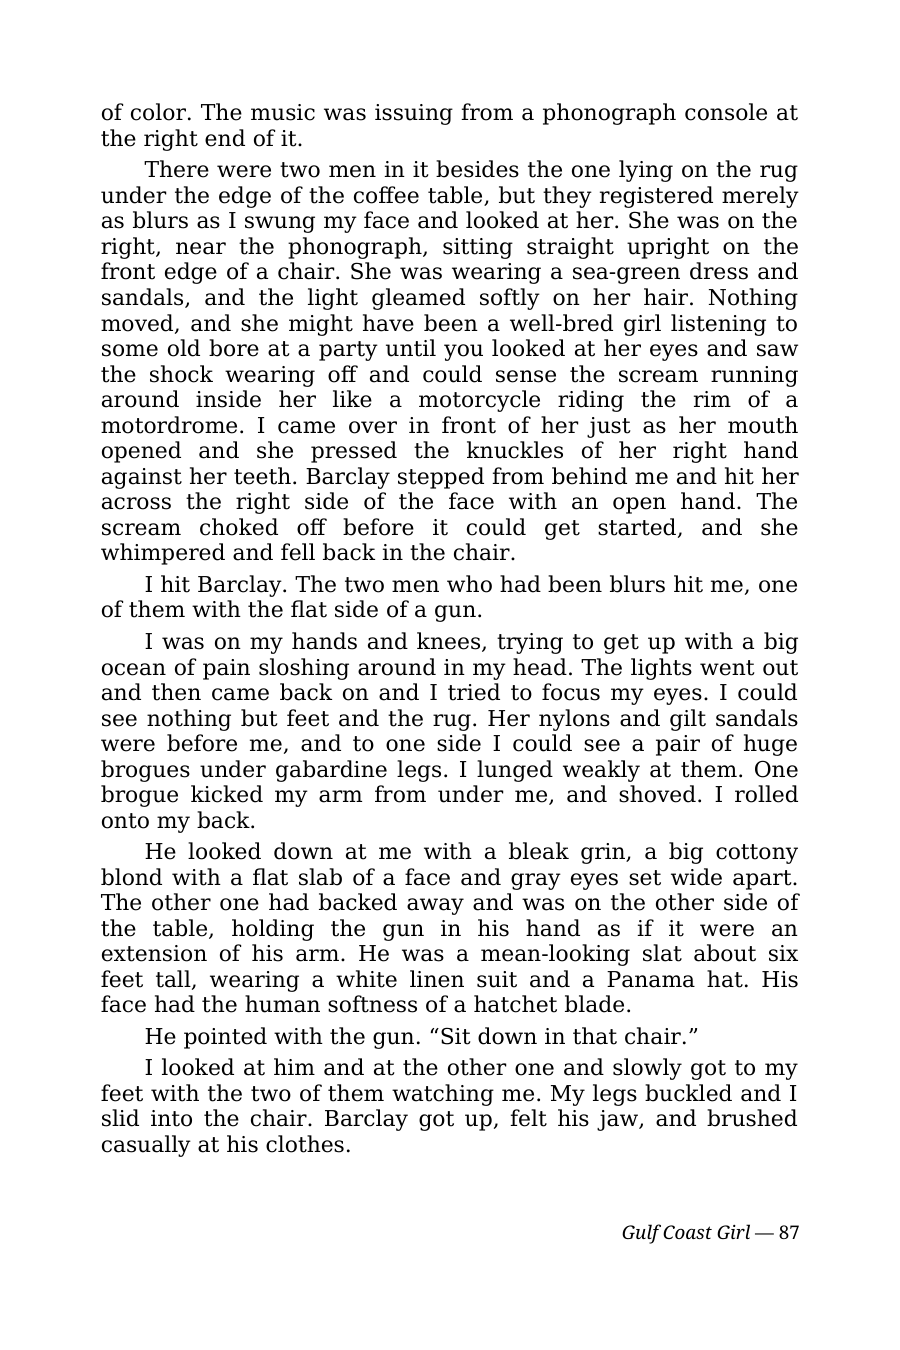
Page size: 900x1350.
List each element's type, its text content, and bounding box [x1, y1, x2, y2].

text I hit Barclay. The two men who had been blurs hit me, one of them with the flat side of a gun. [101, 572, 799, 623]
text He pointed with the gun. “Sit down in that chair.” [101, 1024, 799, 1049]
text There were two men in it besides the one lying on the rug under the edge of the coffee table, but they registered merely as blurs as I swung my face and looked at her. She was on the right, near the phonograph, sitting straight upright on the front edge of a chair. She was wearing a sea-green dress and sandals, and the light gleamed softly on her hair. Nothing moved, and she might have been a well-bred girl listening to some old bore at a party until you looked at her eyes and saw the shock wearing off and could sense the scream running around inside her like a motorcycle riding the rim of a motordrome. I came over in front of her just as her mouth opened and she pressed the knuckles of her right hand against her teeth. Barclay stepped from behind me and hit her across the right side of the face with an open hand. The scream choked off before it could get started, and she whimpered and fell back in the chair. [101, 158, 799, 566]
text He looked down at me with a bleak grin, a big cottony blond with a flat slab of a face and gray eyes set wide apart. The other one had backed away and was on the other side of the table, holding the gun in his hand as if it were an extension of his arm. He was a mean-looking slat about six feet tall, wearing a white linen suit and a Panama hat. His face had the human softness of a hatchet blade. [101, 839, 799, 1018]
text of color. The music was issuing from a phonograph console at the right end of it. [101, 101, 799, 152]
text I was on my hands and knees, trying to get up with a big ocean of pain sloshing around in my head. The lights went out and then came back on and I tried to focus my eyes. I could see nothing but feet and the rug. Her nylons and gilt sandals were before me, and to one side I could see a pair of huge brogues under gabardine legs. I lunged weakly at them. One brogue kicked my arm from under me, and shoved. I rolled onto my back. [101, 629, 799, 833]
text I looked at him and at the other one and slowly got to my feet with the two of them watching me. My legs buckled and I slid into the chair. Barclay got up, felt his jaw, and brushed casually at his clothes. [101, 1056, 799, 1158]
